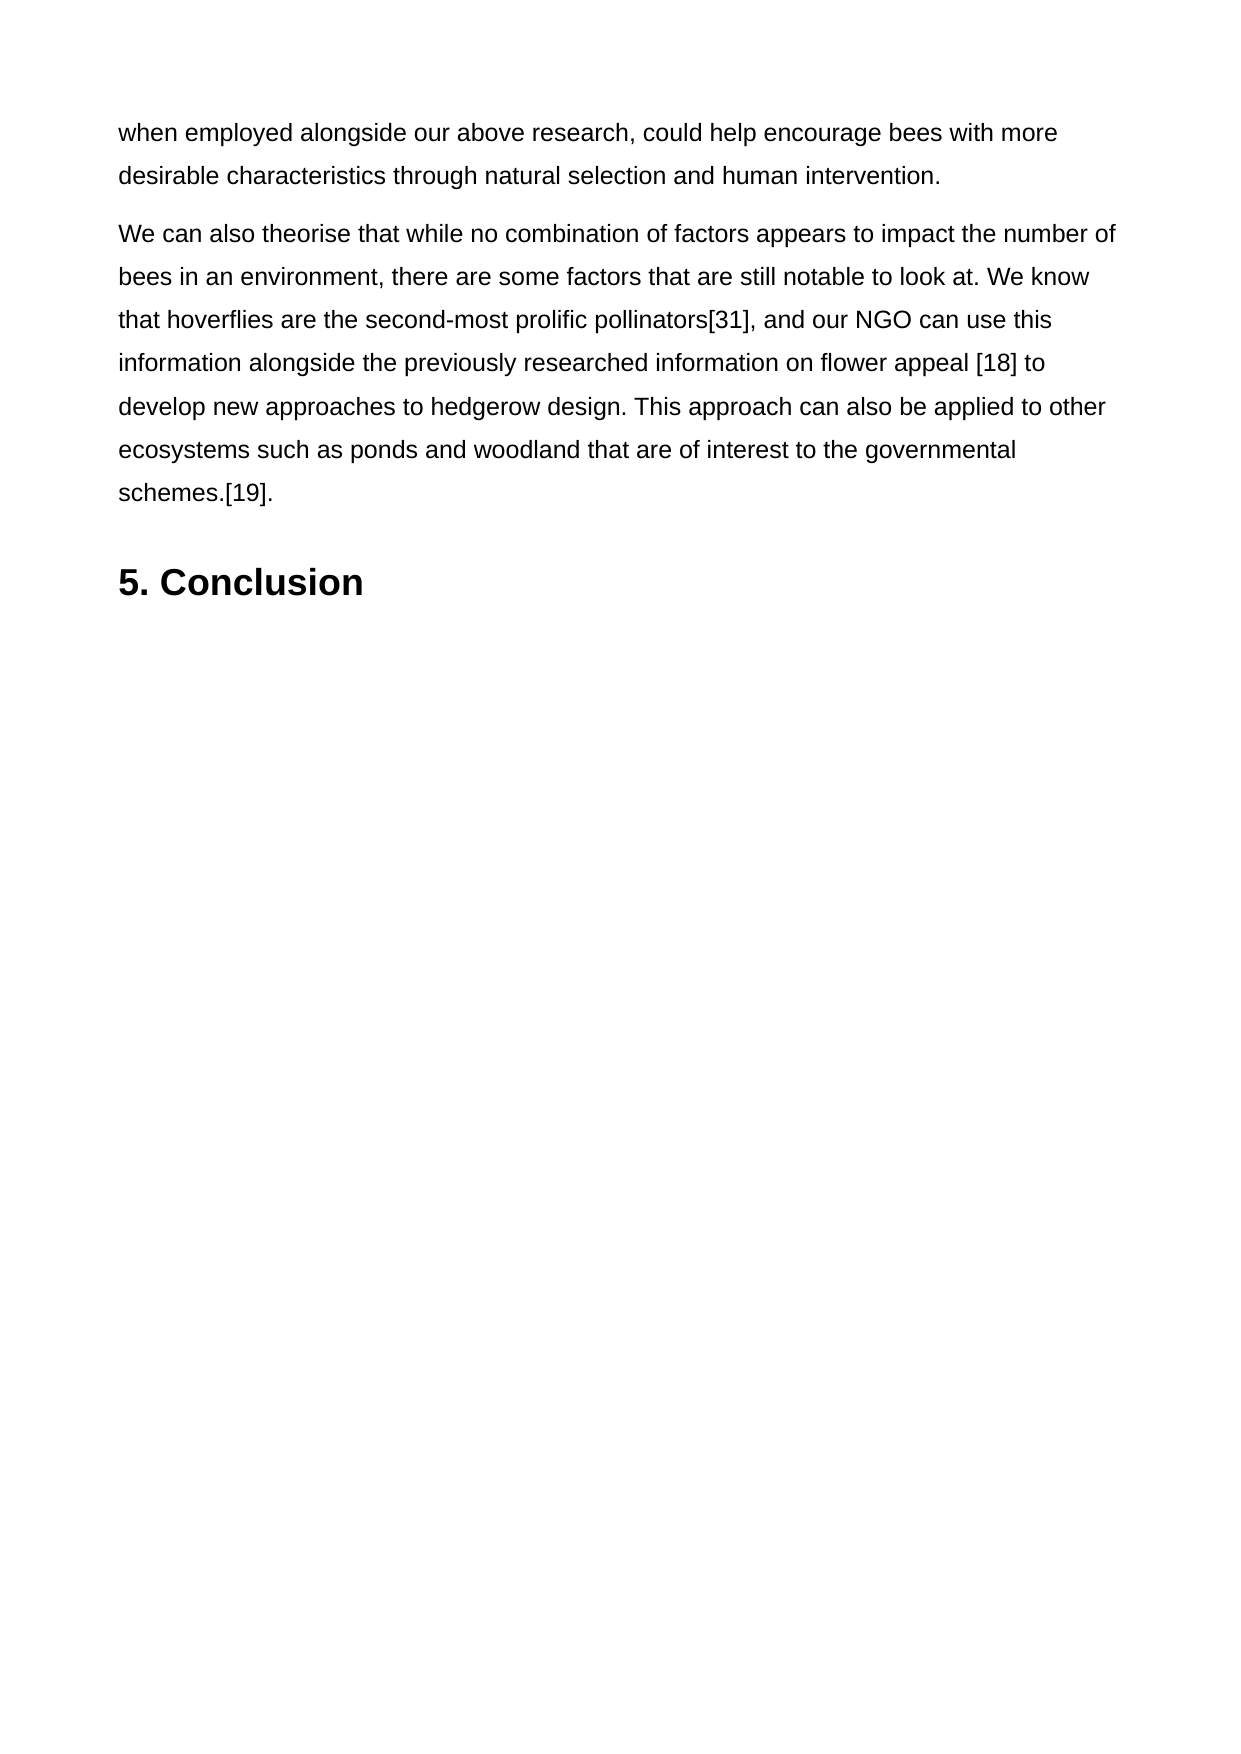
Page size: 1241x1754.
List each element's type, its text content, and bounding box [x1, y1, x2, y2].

subtitle 5. Conclusion [118, 560, 1122, 603]
text We can also theorise that while no combination of factors appears to impact the number of bees in an environment, there are some factors that are still notable to look at. We know that hoverflies are the second-most prolific pollinators[31], and our NGO can use this information alongside the previously researched information on flower appeal [18] to develop new approaches to hedgerow design. This approach can also be applied to other ecosystems such as ponds and woodland that are of interest to the governmental schemes.[19]. [118, 219, 1122, 506]
text when employed alongside our above research, could help encourage bees with more desirable characteristics through natural selection and human intervention. [118, 118, 1122, 190]
